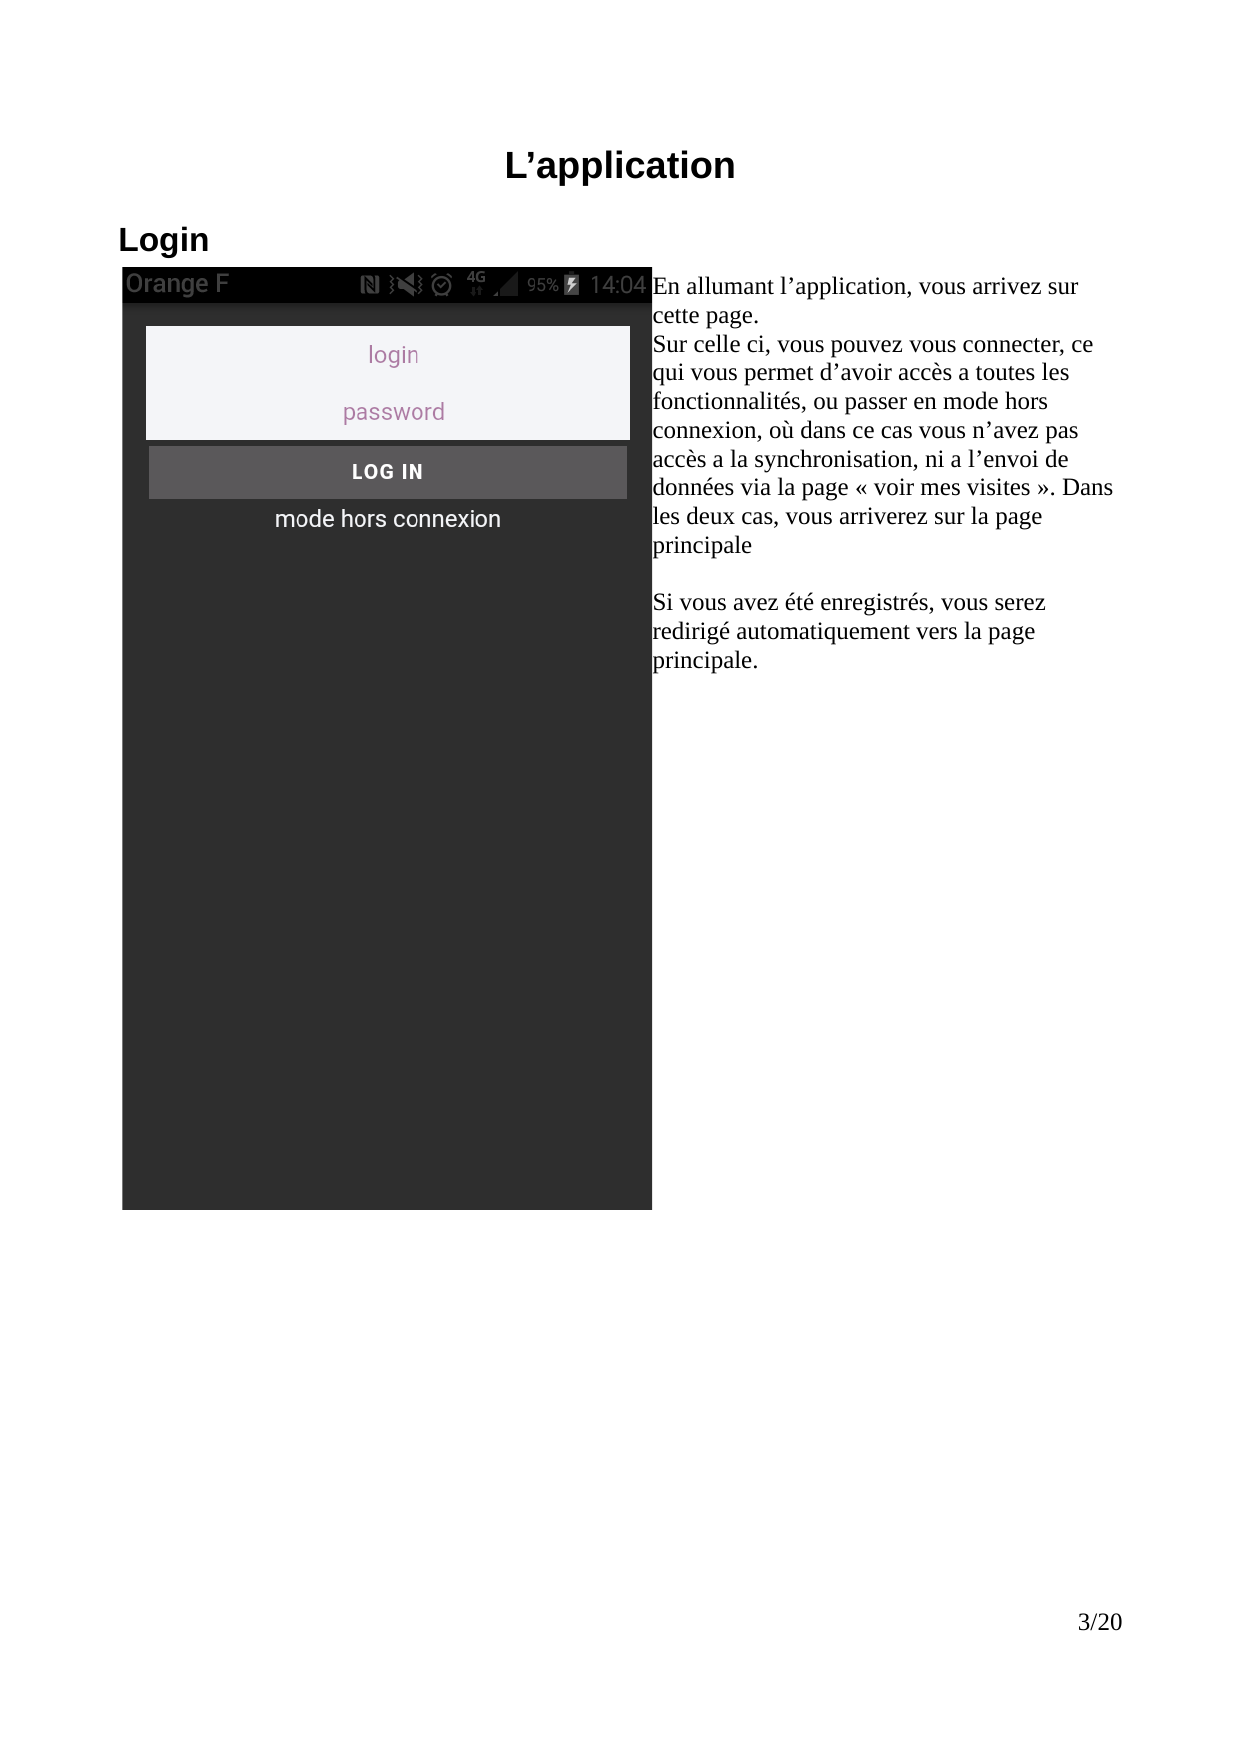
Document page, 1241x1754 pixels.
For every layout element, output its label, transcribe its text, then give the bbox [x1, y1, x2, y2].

picture [122, 267, 653, 1210]
text Sur celle ci, vous pouvez vous connecter, ce qui vous permet d’avoir accès a toutes les fonctionnalités, ou passer en mode hors connexion, où dans ce cas vous n’avez pas accès a la synchronisation, ni a l’envoi de données via la page « voir mes visites ». Dans les deux cas, vous arriverez sur la page principale [653, 329, 1122, 559]
text Si vous avez été enregistrés, vous serez redirigé automatiquement vers la page principale. [653, 587, 1122, 674]
subtitle Login [118, 220, 1122, 259]
subtitle L’application [118, 143, 1122, 187]
text En allumant l’application, vous arrivez sur cette page. [653, 271, 1122, 329]
